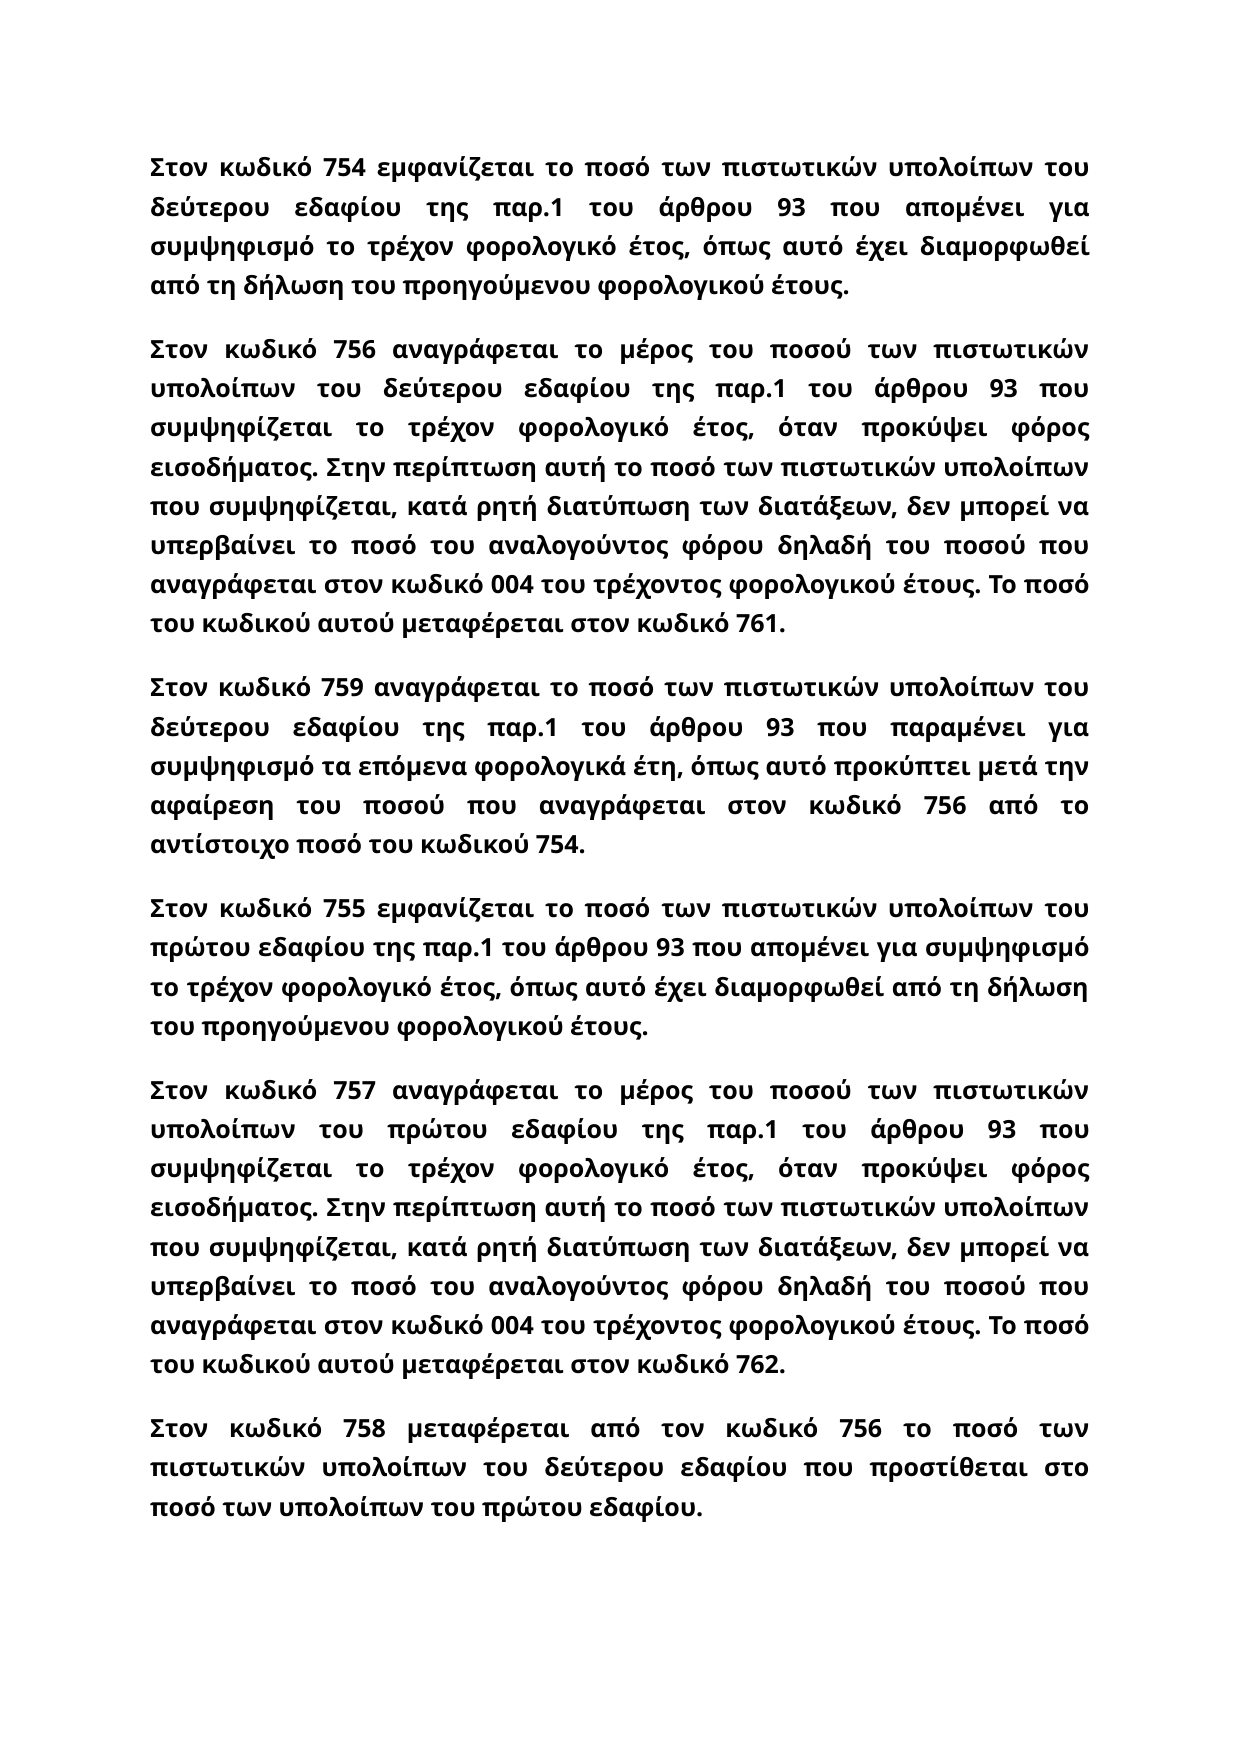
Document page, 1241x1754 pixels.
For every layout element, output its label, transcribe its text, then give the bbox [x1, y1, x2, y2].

text Στον κωδικό 754 εμφανίζεται το ποσό των πιστωτικών υπολοίπων του δεύτερου εδαφίου της παρ.1 του άρθρου 93 που απομένει για συμψηφισμό το τρέχον φορολογικό έτος, όπως αυτό έχει διαμορφωθεί από τη δήλωση του προηγούμενου φορολογικού έτους. [150, 150, 1090, 302]
text Στον κωδικό 759 αναγράφεται το ποσό των πιστωτικών υπολοίπων του δεύτερου εδαφίου της παρ.1 του άρθρου 93 που παραμένει για συμψηφισμό τα επόμενα φορολογικά έτη, όπως αυτό προκύπτει μετά την αφαίρεση του ποσού που αναγράφεται στον κωδικό 756 από το αντίστοιχο ποσό του κωδικού 754. [150, 670, 1090, 861]
text Στον κωδικό 758 μεταφέρεται από τον κωδικό 756 το ποσό των πιστωτικών υπολοίπων του δεύτερου εδαφίου που προστίθεται στο ποσό των υπολοίπων του πρώτου εδαφίου. [150, 1411, 1090, 1523]
text Στον κωδικό 757 αναγράφεται το μέρος του ποσού των πιστωτικών υπολοίπων του πρώτου εδαφίου της παρ.1 του άρθρου 93 που συμψηφίζεται το τρέχον φορολογικό έτος, όταν προκύψει φόρος εισοδήματος. Στην περίπτωση αυτή το ποσό των πιστωτικών υπολοίπων που συμψηφίζεται, κατά ρητή διατύπωση των διατάξεων, δεν μπορεί να υπερβαίνει το ποσό του αναλογούντος φόρου δηλαδή του ποσού που αναγράφεται στον κωδικό 004 του τρέχοντος φορολογικού έτους. Το ποσό του κωδικού αυτού μεταφέρεται στον κωδικό 762. [150, 1072, 1090, 1381]
text Στον κωδικό 756 αναγράφεται το μέρος του ποσού των πιστωτικών υπολοίπων του δεύτερου εδαφίου της παρ.1 του άρθρου 93 που συμψηφίζεται το τρέχον φορολογικό έτος, όταν προκύψει φόρος εισοδήματος. Στην περίπτωση αυτή το ποσό των πιστωτικών υπολοίπων που συμψηφίζεται, κατά ρητή διατύπωση των διατάξεων, δεν μπορεί να υπερβαίνει το ποσό του αναλογούντος φόρου δηλαδή του ποσού που αναγράφεται στον κωδικό 004 του τρέχοντος φορολογικού έτους. Το ποσό του κωδικού αυτού μεταφέρεται στον κωδικό 761. [150, 332, 1090, 640]
text Στον κωδικό 755 εμφανίζεται το ποσό των πιστωτικών υπολοίπων του πρώτου εδαφίου της παρ.1 του άρθρου 93 που απομένει για συμψηφισμό το τρέχον φορολογικό έτος, όπως αυτό έχει διαμορφωθεί από τη δήλωση του προηγούμενου φορολογικού έτους. [150, 891, 1090, 1042]
